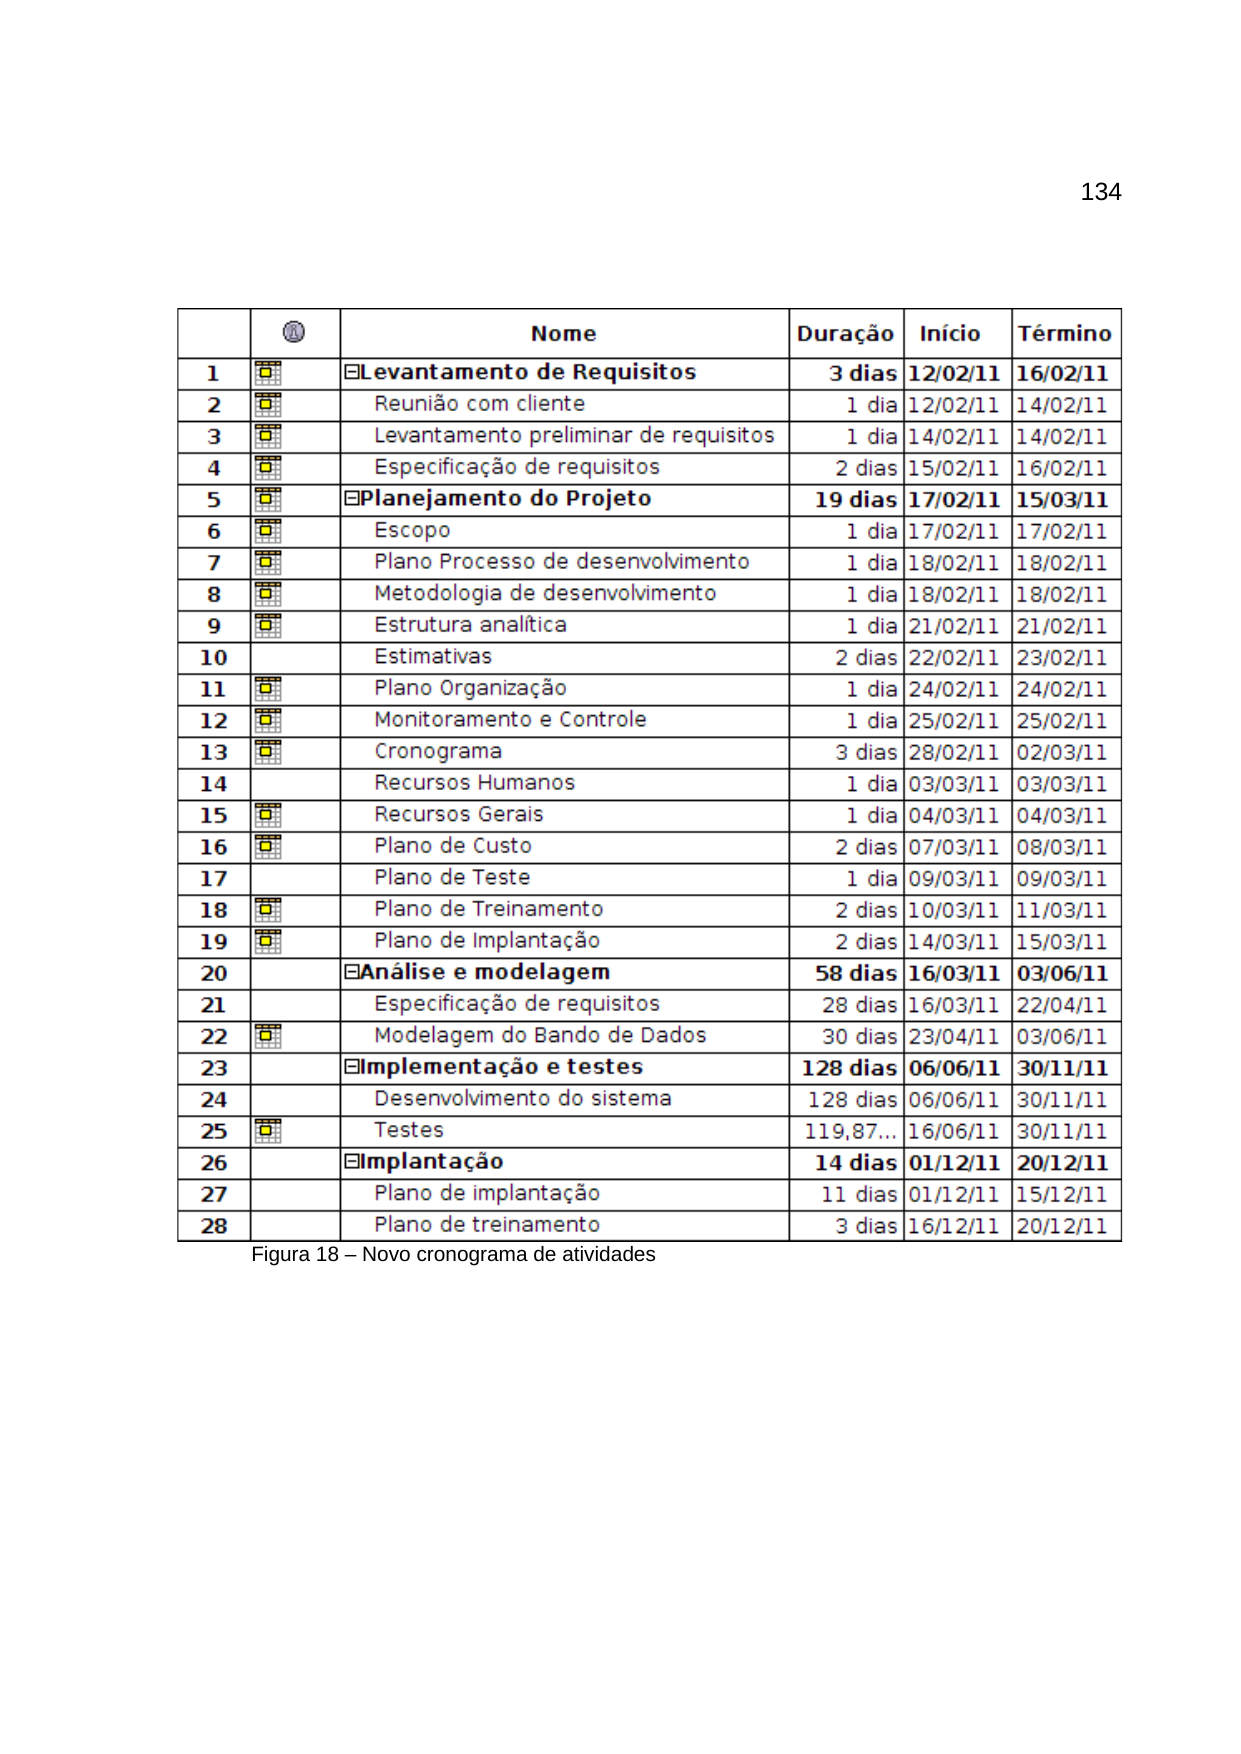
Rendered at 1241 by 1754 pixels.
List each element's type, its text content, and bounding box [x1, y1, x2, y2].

picture [177, 308, 1123, 1242]
text Figura 18 – Novo cronograma de atividades [177, 1242, 1122, 1266]
